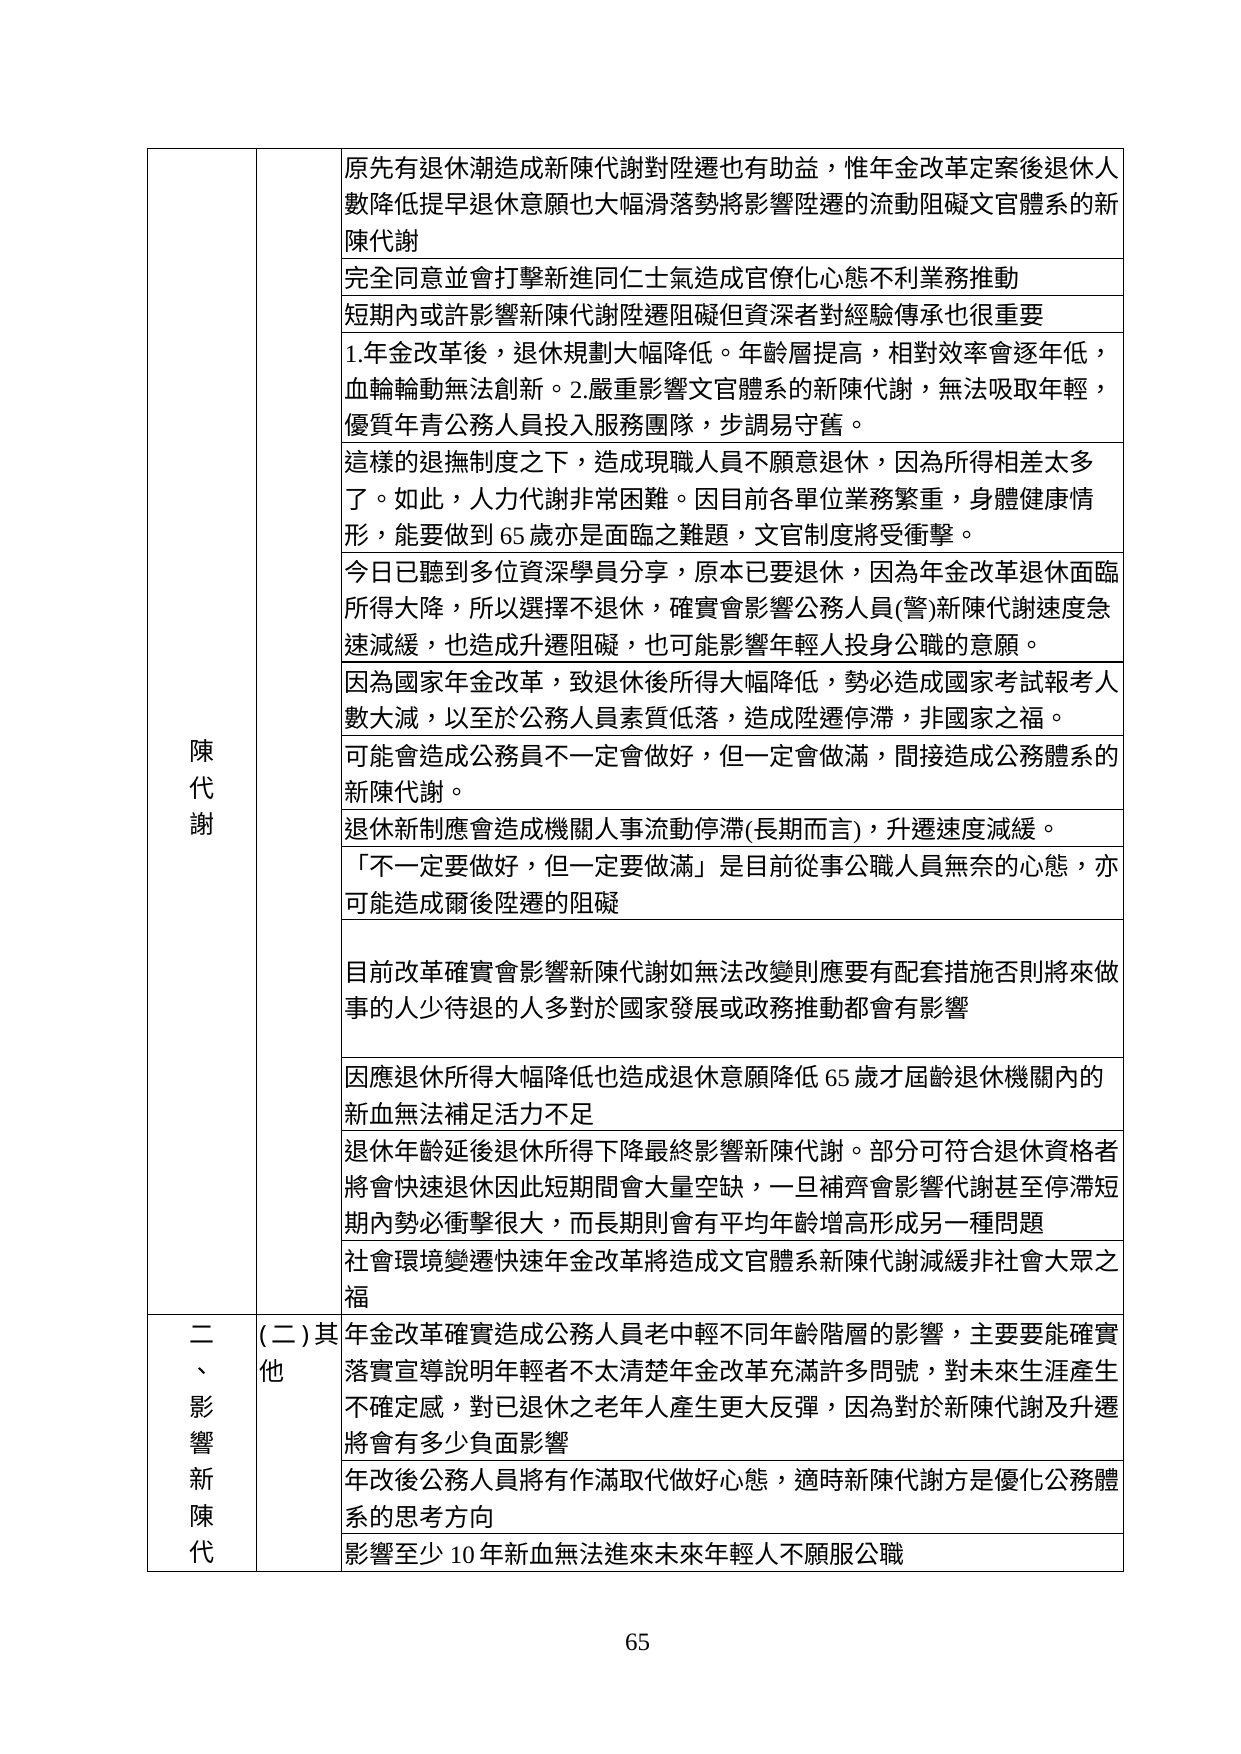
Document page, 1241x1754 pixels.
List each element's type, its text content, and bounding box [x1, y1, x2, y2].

table_cell 年改後公務人員將有作滿取代做好心態，適時新陳代謝方是優化公務體系的思考方向 [342, 1461, 1123, 1533]
table_cell 短期內或許影響新陳代謝陞遷阻礙但資深者對經驗傳承也很重要 [342, 296, 1123, 332]
table_cell [257, 149, 341, 1314]
table_cell 1.年金改革後，退休規劃大幅降低。年齡層提高，相對效率會逐年低，血輪輪動無法創新。2.嚴重影響文官體系的新陳代謝，無法吸取年輕，優質年青公務人員投入服務團隊，步調易守舊。 [342, 333, 1123, 442]
table_cell 影響至少10年新血無法進來未來年輕人不願服公職 [342, 1534, 1123, 1571]
table_cell 原先有退休潮造成新陳代謝對陞遷也有助益，惟年金改革定案後退休人數降低提早退休意願也大幅滑落勢將影響陞遷的流動阻礙文官體系的新陳代謝 [342, 149, 1123, 257]
table_cell 今日已聽到多位資深學員分享，原本已要退休，因為年金改革退休面臨所得大降，所以選擇不退休，確實會影響公務人員(警)新陳代謝速度急速減緩，也造成升遷阻礙，也可能影響年輕人投身公職的意願。 [342, 553, 1123, 661]
table_cell 社會環境變遷快速年金改革將造成文官體系新陳代謝減緩非社會大眾之福 [342, 1241, 1123, 1314]
table_cell 「不一定要做好，但一定要做滿」是目前從事公職人員無奈的心態，亦可能造成爾後陞遷的阻礙 [342, 847, 1123, 919]
table_cell 陳 代 謝 [148, 149, 256, 1314]
table_cell 年金改革確實造成公務人員老中輕不同年齡階層的影響，主要要能確實落實宣導說明年輕者不太清楚年金改革充滿許多問號，對未來生涯產生不確定感，對已退休之老年人產生更大反彈，因為對於新陳代謝及升遷將會有多少負面影響 [342, 1315, 1123, 1460]
table_cell 可能會造成公務員不一定會做好，但一定會做滿，間接造成公務體系的新陳代謝。 [342, 736, 1123, 808]
table_cell 因應退休所得大幅降低也造成退休意願降低65歲才屆齡退休機關內的新血無法補足活力不足 [342, 1058, 1123, 1130]
table_cell 目前改革確實會影響新陳代謝如無法改變則應要有配套措施否則將來做事的人少待退的人多對於國家發展或政務推動都會有影響 [342, 920, 1123, 1057]
table_cell (二)其他 [257, 1315, 341, 1571]
table_cell 因為國家年金改革，致退休後所得大幅降低，勢必造成國家考試報考人數大減，以至於公務人員素質低落，造成陞遷停滯，非國家之福。 [342, 663, 1123, 735]
table_cell 這樣的退撫制度之下，造成現職人員不願意退休，因為所得相差太多了。如此，人力代謝非常困難。因目前各單位業務繁重，身體健康情形，能要做到65歲亦是面臨之難題，文官制度將受衝擊。 [342, 443, 1123, 552]
table_cell 完全同意並會打擊新進同仁士氣造成官僚化心態不利業務推動 [342, 259, 1123, 295]
table_cell 退休新制應會造成機關人事流動停滯(長期而言)，升遷速度減緩。 [342, 810, 1123, 846]
table_cell 退休年齡延後退休所得下降最終影響新陳代謝。部分可符合退休資格者將會快速退休因此短期間會大量空缺，一旦補齊會影響代謝甚至停滯短期內勢必衝擊很大，而長期則會有平均年齡增高形成另一種問題 [342, 1131, 1123, 1240]
table_cell 二 、 影 響 新 陳 代 [148, 1315, 256, 1571]
